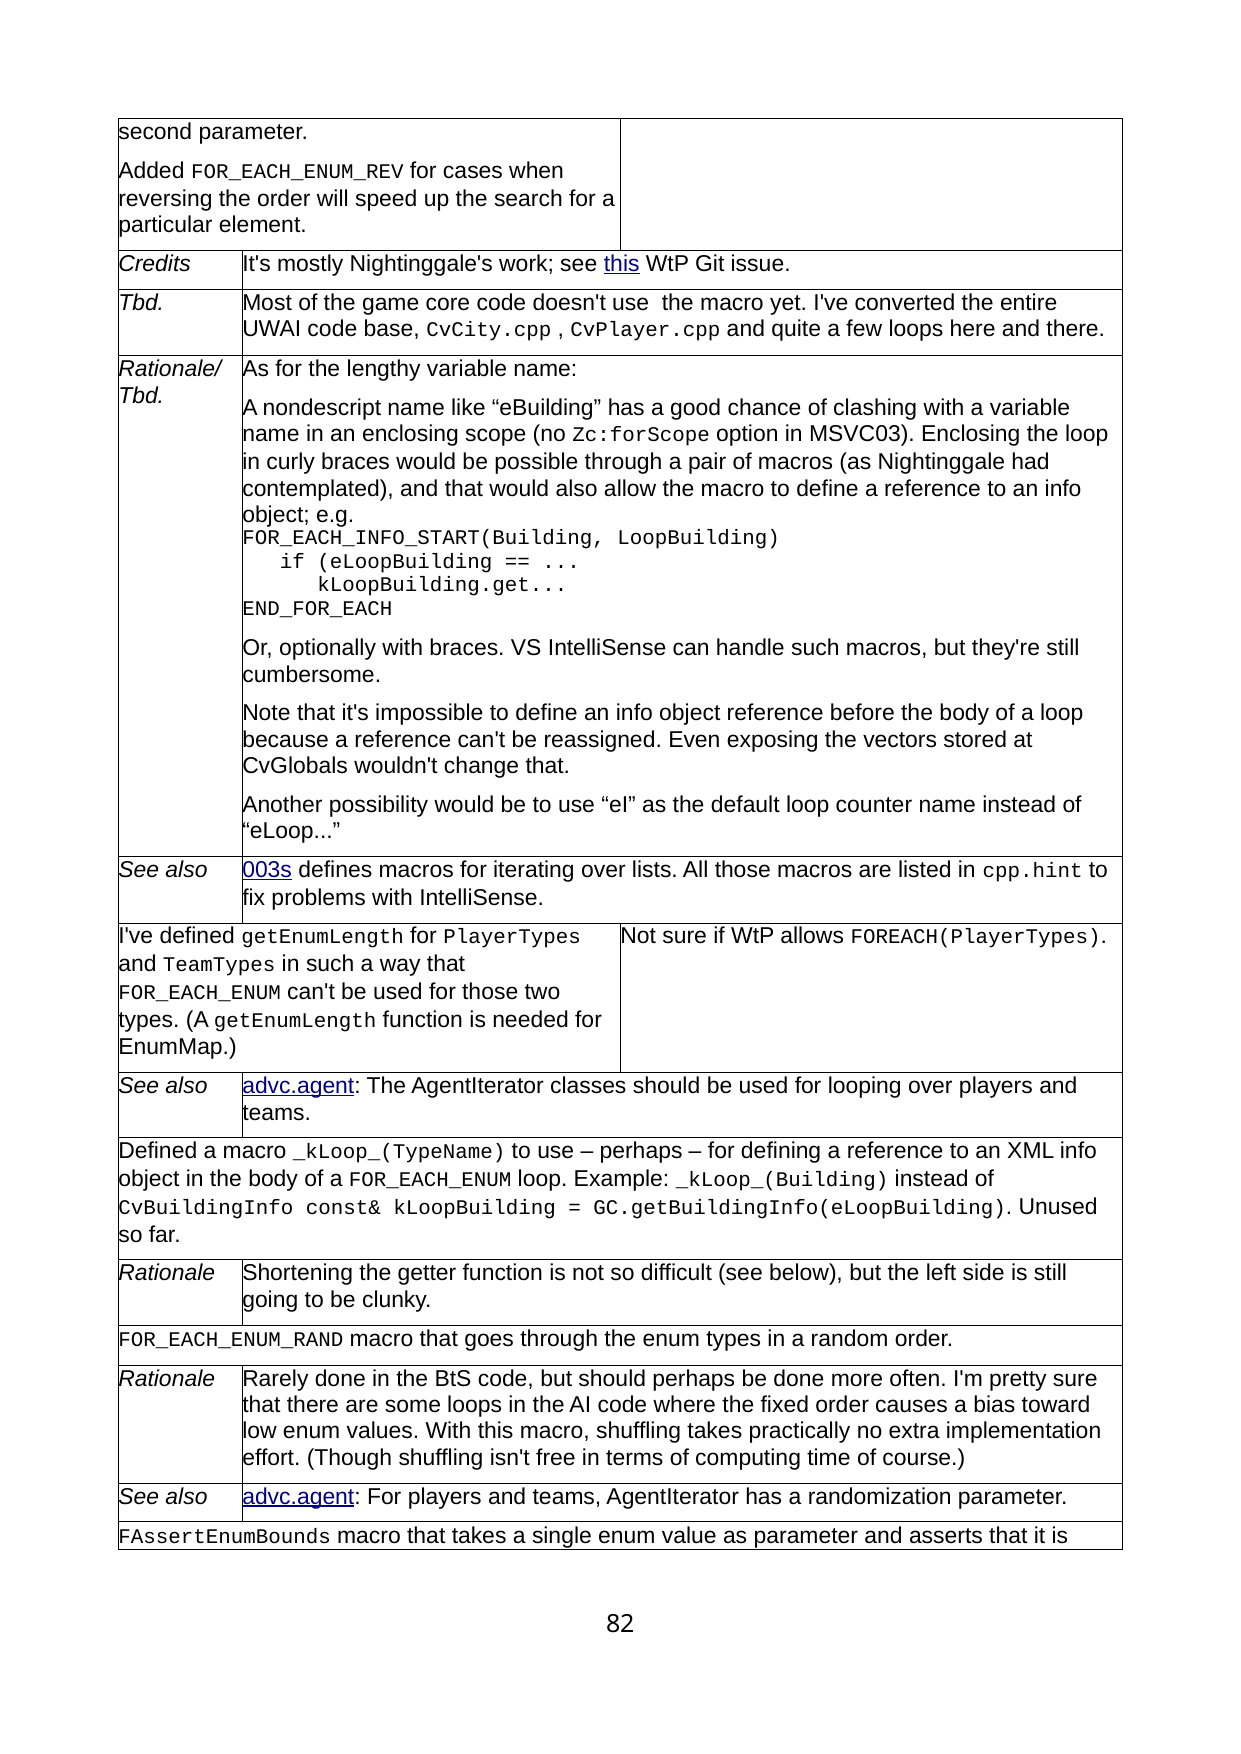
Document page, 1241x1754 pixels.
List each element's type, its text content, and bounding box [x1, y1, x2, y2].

table_cell See also [119, 1484, 242, 1521]
table_cell Rationale/ Tbd. [119, 356, 242, 856]
table_cell [621, 119, 1122, 250]
table_cell Rationale [119, 1260, 242, 1324]
table_cell advc.agent: The AgentIterator classes should be used for looping over players and teams. [243, 1073, 1122, 1137]
table_cell Shortening the getter function is not so difficult (see below), but the left side is still going to be clunky. [243, 1260, 1122, 1324]
table_cell Tbd. [119, 290, 242, 355]
table_cell Most of the game core code doesn't use the macro yet. I've converted the entire UWAI code base, CvCity.cpp , CvPlayer.cpp and quite a few loops here and there. [243, 290, 1122, 355]
table_cell Not sure if WtP allows FOREACH(PlayerTypes). [621, 924, 1122, 1072]
table_cell It's mostly Nightinggale's work; see this WtP Git issue. [243, 251, 1122, 289]
table_cell See also [119, 857, 242, 922]
table_cell Credits [119, 251, 242, 289]
table_cell second parameter. Added FOR_EACH_ENUM_REV for cases when reversing the order will speed up the search for a particular element. [119, 119, 620, 250]
table_cell Defined a macro _kLoop_(TypeName) to use – perhaps – for defining a reference to an XML info object in the body of a FOR_EACH_ENUM loop. Example: _kLoop_(Building) instead of CvBuildingInfo const& kLoopBuilding = GC.getBuildingInfo(eLoopBuilding). Unused so far. [119, 1138, 1122, 1259]
table_cell 003s defines macros for iterating over lists. All those macros are listed in cpp.hint to fix problems with IntelliSense. [243, 857, 1122, 922]
table_cell FAssertEnumBounds macro that takes a single enum value as parameter and asserts that it is [119, 1522, 1122, 1549]
table_cell Rationale [119, 1366, 242, 1483]
table_cell FOR_EACH_ENUM_RAND macro that goes through the enum types in a random order. [119, 1326, 1122, 1365]
table_cell Rarely done in the BtS code, but should perhaps be done more often. I'm pretty sure that there are some loops in the AI code where the fixed order causes a bias toward low enum values. With this macro, shuffling takes practically no extra implementation effort. (Though shuffling isn't free in terms of computing time of course.) [243, 1366, 1122, 1483]
table_cell advc.agent: For players and teams, AgentIterator has a randomization parameter. [243, 1484, 1122, 1521]
table_cell As for the lengthy variable name: A nondescript name like “eBuilding” has a good chance of clashing with a variable name in an enclosing scope (no Zc:forScope option in MSVC03). Enclosing the loop in curly braces would be possible through a pair of macros (as Nightinggale had contemplated), and that would also allow the macro to define a reference to an info object; e.g. FOR_EACH_INFO_START(Building, LoopBuilding) if (eLoopBuilding == ... kLoopBuilding.get... END_FOR_EACH Or, optionally with braces. VS IntelliSense can handle such macros, but they're still cumbersome. Note that it's impossible to define an info object reference before the body of a loop because a reference can't be reassigned. Even exposing the vectors stored at CvGlobals wouldn't change that. Another possibility would be to use “eI” as the default loop counter name instead of “eLoop...” [243, 356, 1122, 856]
table_cell I've defined getEnumLength for PlayerTypes and TeamTypes in such a way that FOR_EACH_ENUM can't be used for those two types. (A getEnumLength function is needed for EnumMap.) [119, 924, 620, 1072]
table_cell See also [119, 1073, 242, 1137]
